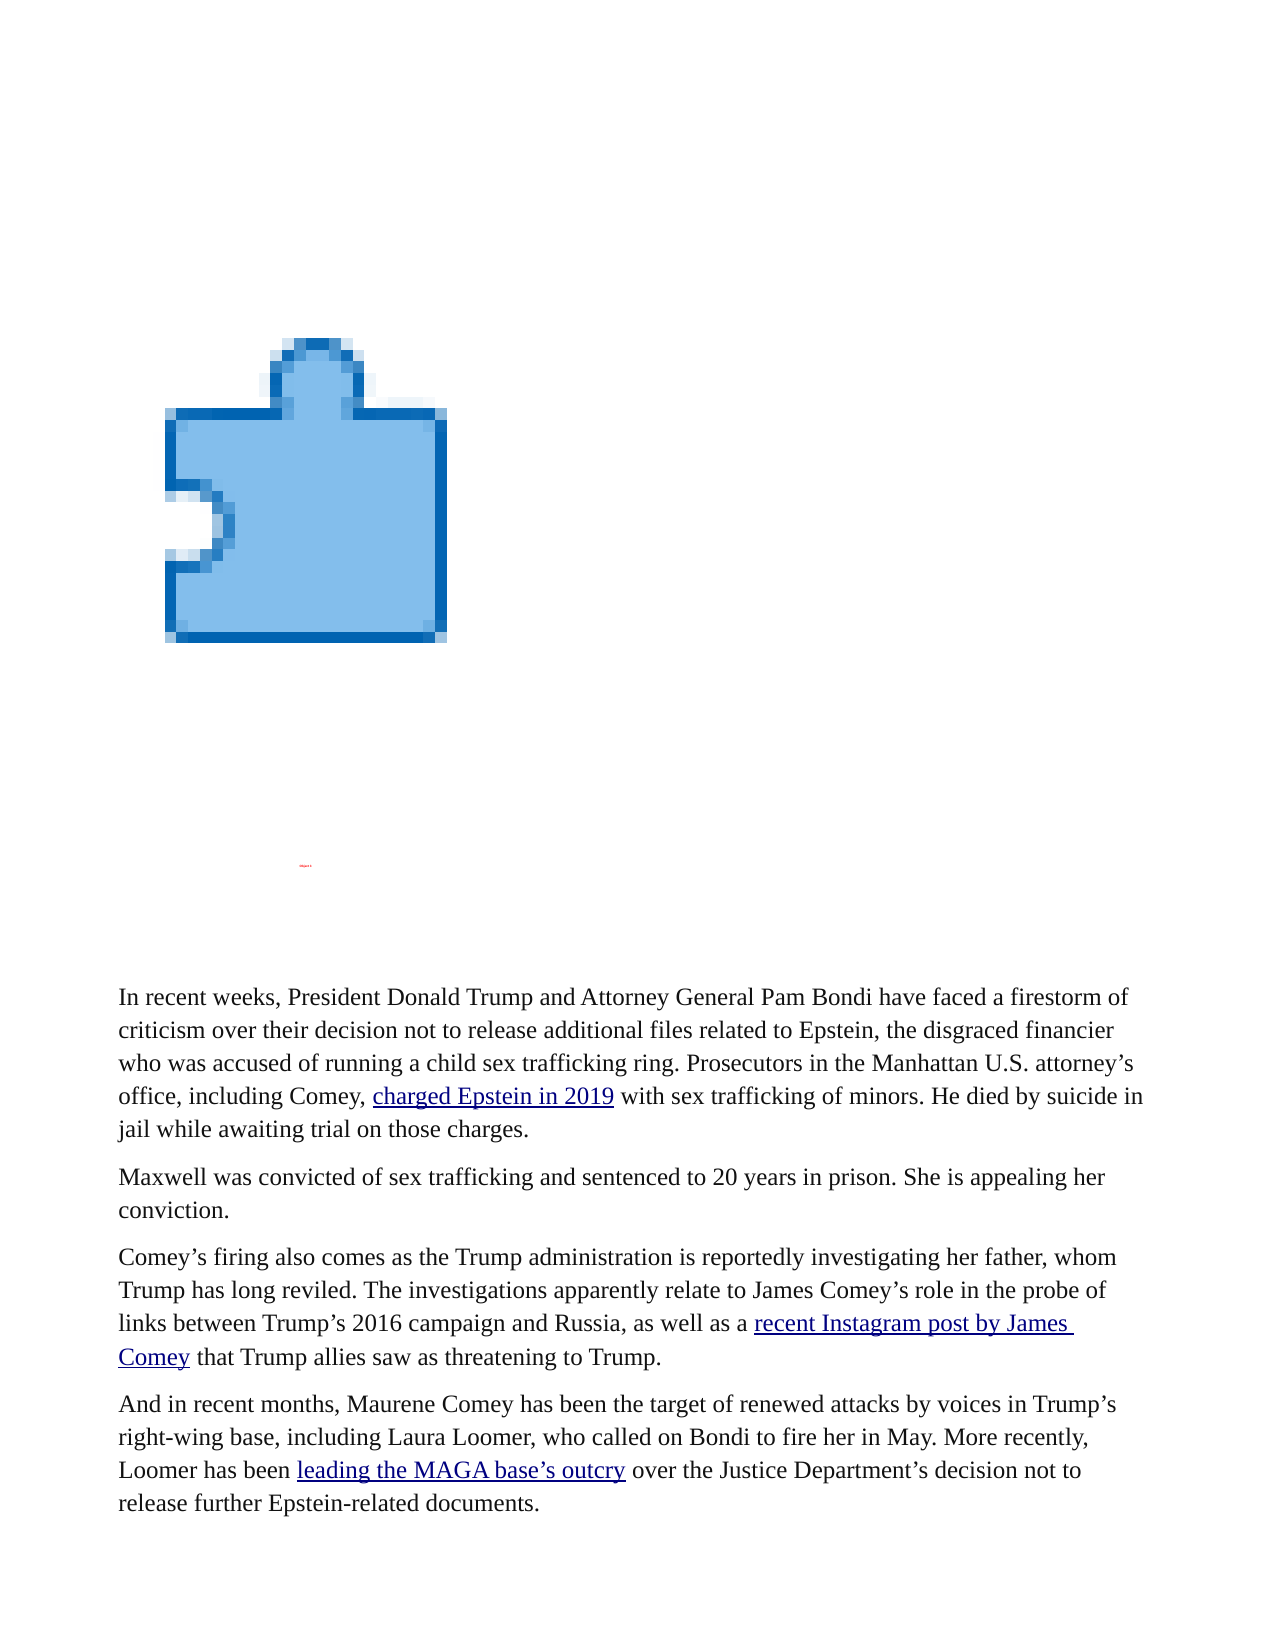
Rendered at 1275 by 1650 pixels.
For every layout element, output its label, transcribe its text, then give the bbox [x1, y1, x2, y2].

text Comey’s firing also comes as the Trump administration is reportedly investigating her father, whom Trump has long reviled. The investigations apparently relate to James Comey’s role in the probe of links between Trump’s 2016 campaign and Russia, as well as a recent Instagram post by James Comey that Trump allies saw as threatening to Trump. [118, 1242, 1157, 1370]
text And in recent months, Maurene Comey has been the target of renewed attacks by voices in Trump’s right-wing base, including Laura Loomer, who called on Bondi to fire her in May. More recently, Loomer has been leading the MAGA base’s outcry over the Justice Department’s decision not to release further Epstein-related documents. [118, 1389, 1157, 1517]
text In recent weeks, President Donald Trump and Attorney General Pam Bondi have faced a firestorm of criticism over their decision not to release additional files related to Epstein, the disgraced financier who was accused of running a child sex trafficking ring. Prosecutors in the Manhattan U.S. attorney’s office, including Comey, charged Epstein in 2019 with sex trafficking of minors. He died by suicide in jail while awaiting trial on those charges. [118, 982, 1157, 1143]
text Maxwell was convicted of sex trafficking and sentenced to 20 years in prison. She is appealing her conviction. [118, 1162, 1157, 1224]
